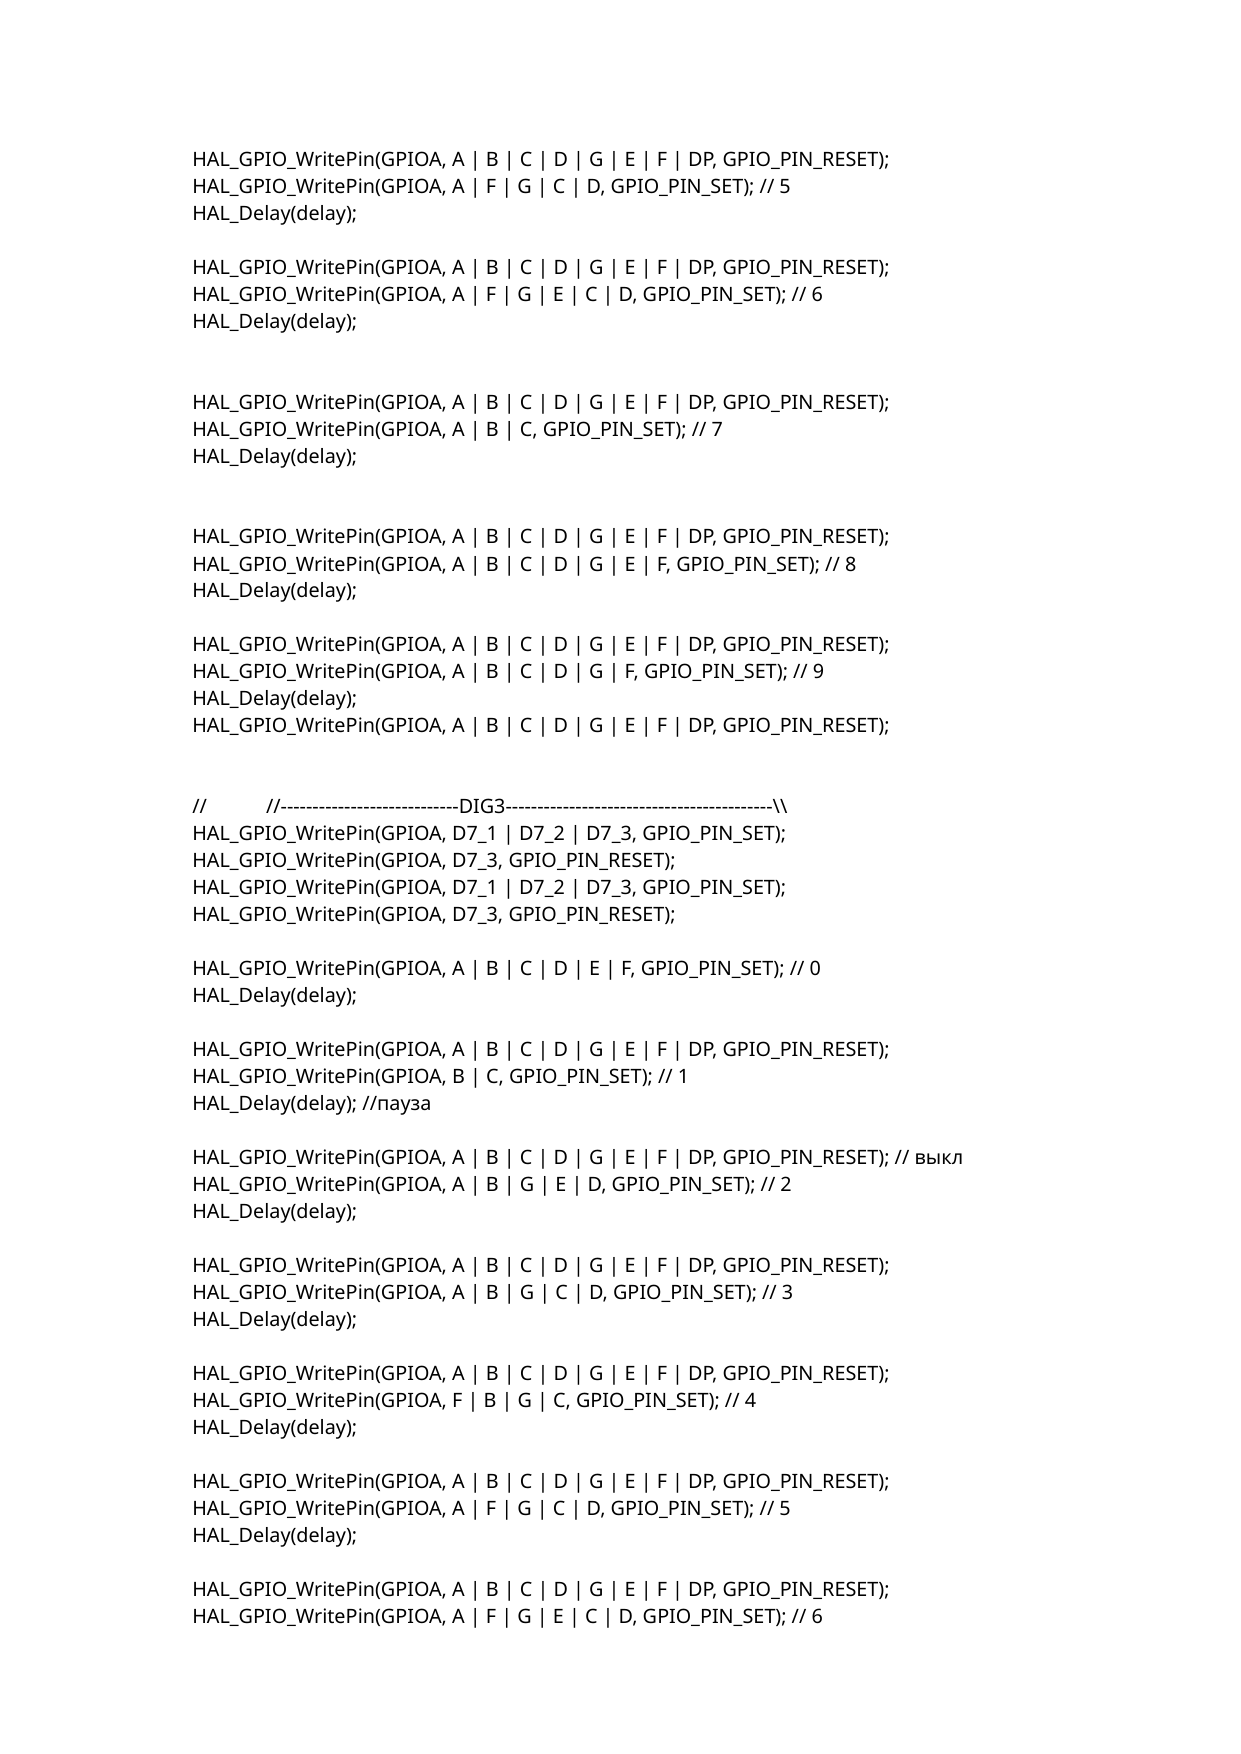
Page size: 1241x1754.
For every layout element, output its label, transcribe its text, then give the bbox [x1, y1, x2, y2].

text HAL_Delay(delay); [118, 1521, 1122, 1548]
text HAL_GPIO_WritePin(GPIOA, D7_3, GPIO_PIN_RESET); [118, 847, 1122, 873]
text HAL_GPIO_WritePin(GPIOA, A | F | G | C | D, GPIO_PIN_SET); // 5 [118, 172, 1122, 199]
text HAL_GPIO_WritePin(GPIOA, A | B | C | D | G | E | F, GPIO_PIN_SET); // 8 [118, 550, 1122, 577]
text HAL_GPIO_WritePin(GPIOA, A | B | C | D | G | E | F | DP, GPIO_PIN_RESET); [118, 253, 1122, 280]
text HAL_GPIO_WritePin(GPIOA, A | F | G | E | C | D, GPIO_PIN_SET); // 6 [118, 280, 1122, 307]
text HAL_GPIO_WritePin(GPIOA, A | B | C | D | G | E | F | DP, GPIO_PIN_RESET); [118, 523, 1122, 550]
text HAL_GPIO_WritePin(GPIOA, D7_1 | D7_2 | D7_3, GPIO_PIN_SET); [118, 873, 1122, 901]
text HAL_GPIO_WritePin(GPIOA, A | B | C | D | G | F, GPIO_PIN_SET); // 9 [118, 658, 1122, 685]
text HAL_Delay(delay); //пауза [118, 1089, 1122, 1116]
text HAL_GPIO_WritePin(GPIOA, A | B | C | D | G | E | F | DP, GPIO_PIN_RESET); [118, 1359, 1122, 1386]
text HAL_Delay(delay); [118, 442, 1122, 469]
text HAL_Delay(delay); [118, 577, 1122, 604]
text HAL_Delay(delay); [118, 307, 1122, 334]
text HAL_GPIO_WritePin(GPIOA, A | B | C, GPIO_PIN_SET); // 7 [118, 415, 1122, 442]
text HAL_GPIO_WritePin(GPIOA, A | B | C | D | G | E | F | DP, GPIO_PIN_RESET); [118, 1251, 1122, 1278]
text HAL_Delay(delay); [118, 1305, 1122, 1332]
text HAL_Delay(delay); [118, 1197, 1122, 1224]
text HAL_GPIO_WritePin(GPIOA, D7_3, GPIO_PIN_RESET); [118, 901, 1122, 927]
text HAL_Delay(delay); [118, 1413, 1122, 1440]
text HAL_GPIO_WritePin(GPIOA, F | B | G | C, GPIO_PIN_SET); // 4 [118, 1386, 1122, 1413]
text HAL_GPIO_WritePin(GPIOA, A | B | C | D | G | E | F | DP, GPIO_PIN_RESET); [118, 712, 1122, 739]
text HAL_GPIO_WritePin(GPIOA, D7_1 | D7_2 | D7_3, GPIO_PIN_SET); [118, 819, 1122, 847]
text HAL_GPIO_WritePin(GPIOA, A | F | G | C | D, GPIO_PIN_SET); // 5 [118, 1494, 1122, 1521]
text // //----------------------------DIG3------------------------------------------\\ [118, 793, 1122, 819]
text HAL_GPIO_WritePin(GPIOA, A | B | C | D | G | E | F | DP, GPIO_PIN_RESET); [118, 631, 1122, 658]
text HAL_GPIO_WritePin(GPIOA, A | F | G | E | C | D, GPIO_PIN_SET); // 6 [118, 1602, 1122, 1629]
text HAL_GPIO_WritePin(GPIOA, B | C, GPIO_PIN_SET); // 1 [118, 1062, 1122, 1089]
text HAL_GPIO_WritePin(GPIOA, A | B | C | D | G | E | F | DP, GPIO_PIN_RESET); // выкл [118, 1143, 1122, 1170]
text HAL_GPIO_WritePin(GPIOA, A | B | C | D | G | E | F | DP, GPIO_PIN_RESET); [118, 1035, 1122, 1062]
text HAL_Delay(delay); [118, 199, 1122, 226]
text HAL_GPIO_WritePin(GPIOA, A | B | C | D | G | E | F | DP, GPIO_PIN_RESET); [118, 145, 1122, 172]
text HAL_Delay(delay); [118, 685, 1122, 712]
text HAL_GPIO_WritePin(GPIOA, A | B | C | D | G | E | F | DP, GPIO_PIN_RESET); [118, 1575, 1122, 1602]
text HAL_GPIO_WritePin(GPIOA, A | B | G | E | D, GPIO_PIN_SET); // 2 [118, 1170, 1122, 1197]
text HAL_GPIO_WritePin(GPIOA, A | B | G | C | D, GPIO_PIN_SET); // 3 [118, 1278, 1122, 1305]
text HAL_GPIO_WritePin(GPIOA, A | B | C | D | G | E | F | DP, GPIO_PIN_RESET); [118, 1467, 1122, 1494]
text HAL_GPIO_WritePin(GPIOA, A | B | C | D | E | F, GPIO_PIN_SET); // 0 [118, 954, 1122, 981]
text HAL_Delay(delay); [118, 981, 1122, 1008]
text HAL_GPIO_WritePin(GPIOA, A | B | C | D | G | E | F | DP, GPIO_PIN_RESET); [118, 388, 1122, 415]
